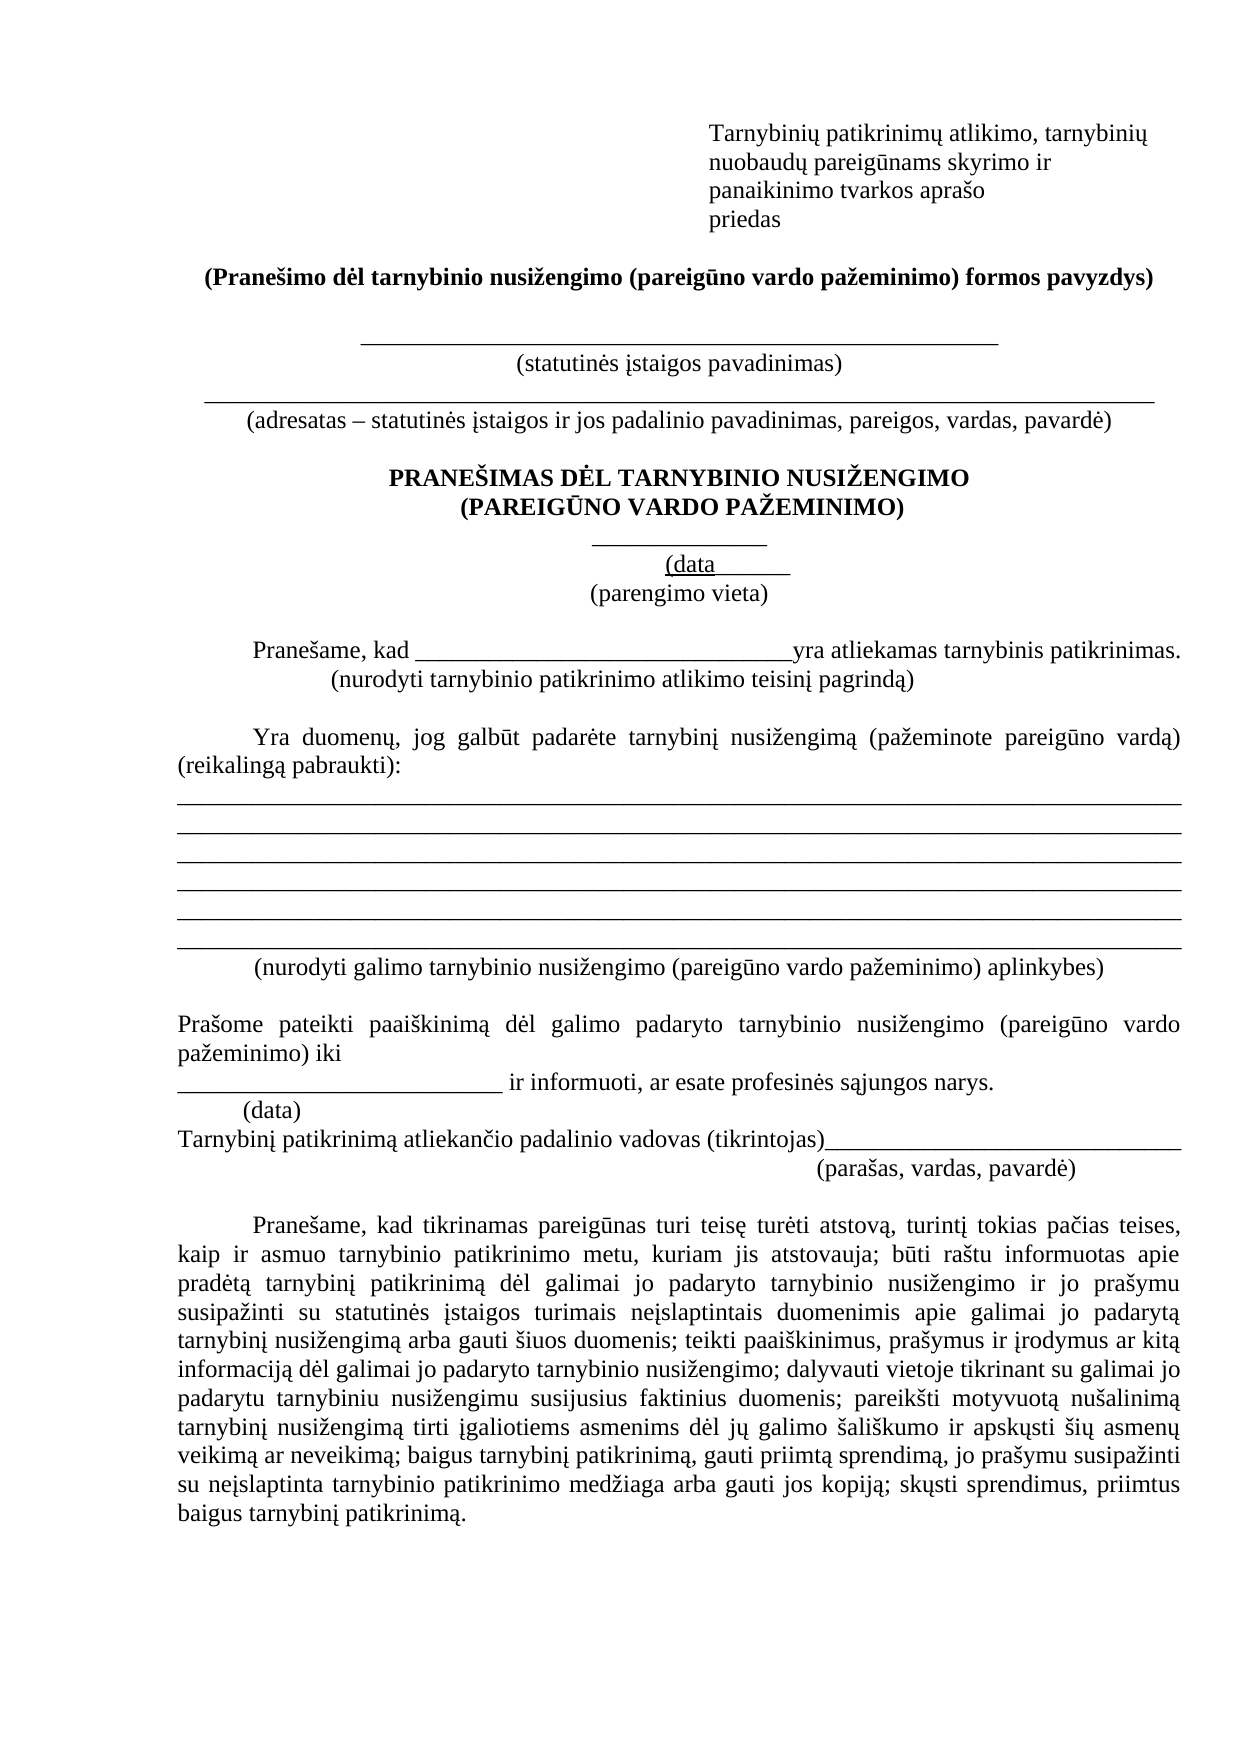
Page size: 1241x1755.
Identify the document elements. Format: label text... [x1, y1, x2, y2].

text ______________ [177, 521, 1181, 549]
text panaikinimo tvarkos aprašo [177, 176, 1181, 204]
text Pranešame, kad yra atliekamas tarnybinis patikrinimas. [177, 636, 1181, 664]
text (data______ [177, 549, 1181, 578]
text PRANEŠIMAS DĖL TARNYBINIO NUSIŽENGIMO (PAREIGŪNO VARDO PAŽEMINIMO) [177, 463, 1181, 521]
text Prašome pateikti paaiškinimą dėl galimo padaryto tarnybinio nusižengimo (pareigūno vardo pažeminimo) iki [177, 1009, 1181, 1067]
text (Pranešimo dėl tarnybinio nusižengimo (pareigūno vardo pažeminimo) formos pavyzdys) [177, 262, 1181, 291]
text (statutinės įstaigos pavadinimas) [177, 348, 1181, 377]
text (nurodyti galimo tarnybinio nusižengimo (pareigūno vardo pažeminimo) aplinkybes) [177, 952, 1181, 981]
text Yra duomenų, jog galbūt padarėte tarnybinį nusižengimą (pažeminote pareigūno vardą) (reikalingą pabraukti): [177, 722, 1181, 779]
text ___________________________________________________ [177, 319, 1181, 348]
text (data) [177, 1096, 1181, 1124]
text Pranešame, kad tikrinamas pareigūnas turi teisę turėti atstovą, turintį tokias pačias teises, kaip ir asmuo tarnybinio patikrinimo metu, kuriam jis atstovauja; būti raštu informuotas apie pradėtą tarnybinį patikrinimą dėl galimai jo padaryto tarnybinio nusižengimo ir jo prašymu susipažinti su statutinės įstaigos turimais neįslaptintais duomenimis apie galimai jo padarytą tarnybinį nusižengimą arba gauti šiuos duomenis; teikti paaiškinimus, prašymus ir įrodymus ar kitą informaciją dėl galimai jo padaryto tarnybinio nusižengimo; dalyvauti vietoje tikrinant su galimai jo padarytu tarnybiniu nusižengimu susijusius faktinius duomenis; pareikšti motyvuotą nušalinimą tarnybinį nusižengimą tirti įgaliotiems asmenims dėl jų galimo šališkumo ir apskųsti šių asmenų veikimą ar neveikimą; baigus tarnybinį patikrinimą, gauti priimtą sprendimą, jo prašymu susipažinti su neįslaptinta tarnybinio patikrinimo medžiaga arba gauti jos kopiją; skųsti sprendimus, priimtus baigus tarnybinį patikrinimą. [177, 1211, 1181, 1527]
text Tarnybinį patikrinimą atliekančio padalinio vadovas (tikrintojas) [177, 1124, 1181, 1153]
text Tarnybinių patikrinimų atlikimo, tarnybinių [177, 118, 1181, 147]
text (adresatas – statutinės įstaigos ir jos padalinio pavadinimas, pareigos, vardas, pavardė) [177, 406, 1181, 434]
text (nurodyti tarnybinio patikrinimo atlikimo teisinį pagrindą) [177, 664, 1181, 693]
text __________________________ ir informuoti, ar esate profesinės sąjungos narys. [177, 1067, 1181, 1096]
text priedas [177, 204, 1181, 233]
text ____________________________________________________________________________ [177, 377, 1181, 406]
text nuobaudų pareigūnams skyrimo ir [177, 147, 1181, 176]
text (parengimo vieta) [177, 578, 1181, 607]
text (parašas, vardas, pavardė) [177, 1153, 1181, 1182]
